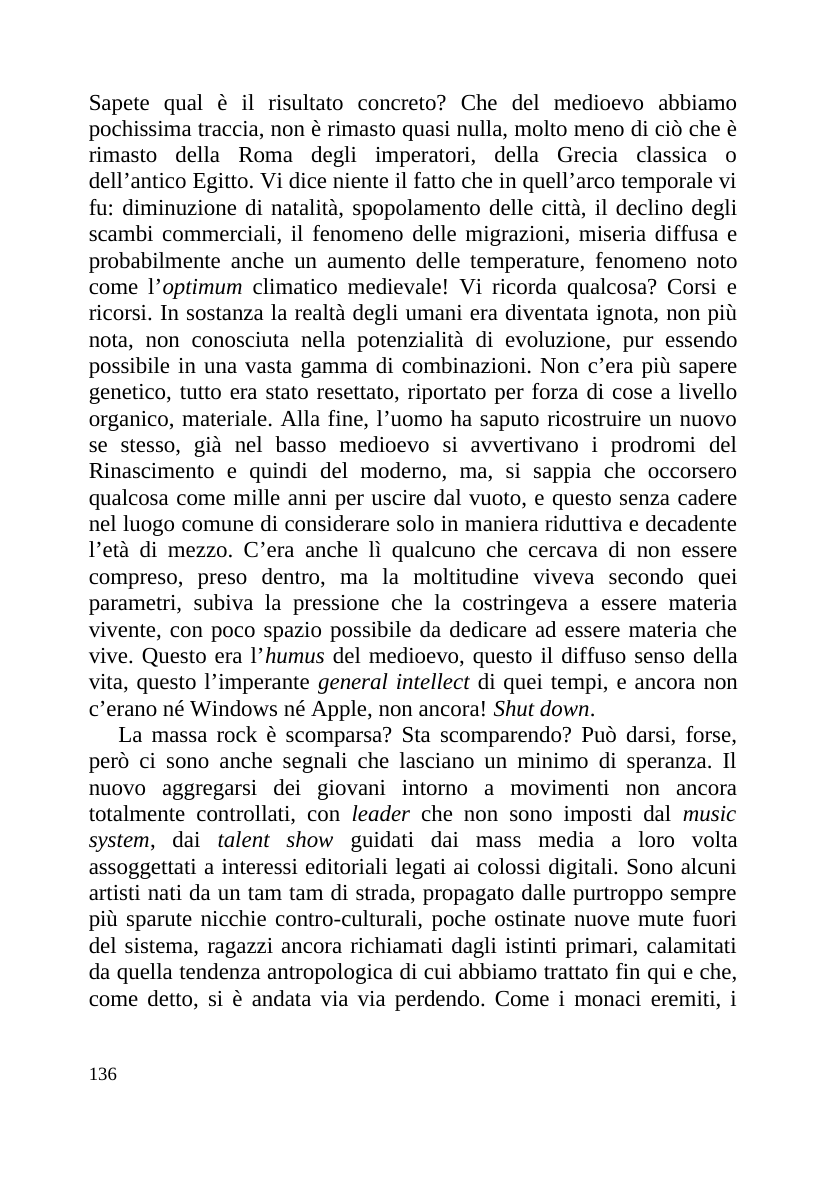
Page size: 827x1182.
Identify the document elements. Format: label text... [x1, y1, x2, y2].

text La massa rock è scomparsa? Sta scomparendo? Può darsi, forse, però ci sono anche segnali che lasciano un minimo di speranza. Il nuovo aggregarsi dei giovani intorno a movimenti non ancora totalmente controllati, con leader che non sono imposti dal music system, dai talent show guidati dai mass media a loro volta assoggettati a interessi editoriali legati ai colossi digitali. Sono alcuni artisti nati da un tam tam di strada, propagato dalle purtroppo sempre più sparute nicchie contro-culturali, poche ostinate nuove mute fuori del sistema, ragazzi ancora richiamati dagli istinti primari, calamitati da quella tendenza antropologica di cui abbiamo trattato fin qui e che, come detto, si è andata via via perdendo. Come i monaci eremiti, i [88, 721, 738, 1011]
text Sapete qual è il risultato concreto? Che del medioevo abbiamo pochissima traccia, non è rimasto quasi nulla, molto meno di ciò che è rimasto della Roma degli imperatori, della Grecia classica o dell’antico Egitto. Vi dice niente il fatto che in quell’arco temporale vi fu: diminuzione di natalità, spopolamento delle città, il declino degli scambi commerciali, il fenomeno delle migrazioni, miseria diffusa e probabilmente anche un aumento delle temperature, fenomeno noto come l’optimum climatico medievale! Vi ricorda qualcosa? Corsi e ricorsi. In sostanza la realtà degli umani era diventata ignota, non più nota, non conosciuta nella potenzialità di evoluzione, pur essendo possibile in una vasta gamma di combinazioni. Non c’era più sapere genetico, tutto era stato resettato, riportato per forza di cose a livello organico, materiale. Alla fine, l’uomo ha saputo ricostruire un nuovo se stesso, già nel basso medioevo si avvertivano i prodromi del Rinascimento e quindi del moderno, ma, si sappia che occorsero qualcosa come mille anni per uscire dal vuoto, e questo senza cadere nel luogo comune di considerare solo in maniera riduttiva e decadente l’età di mezzo. C’era anche lì qualcuno che cercava di non essere compreso, preso dentro, ma la moltitudine viveva secondo quei parametri, subiva la pressione che la costringeva a essere materia vivente, con poco spazio possibile da dedicare ad essere materia che vive. Questo era l’humus del medioevo, questo il diffuso senso della vita, questo l’imperante general intellect di quei tempi, e ancora non c’erano né Windows né Apple, non ancora! Shut down. [88, 88, 738, 721]
